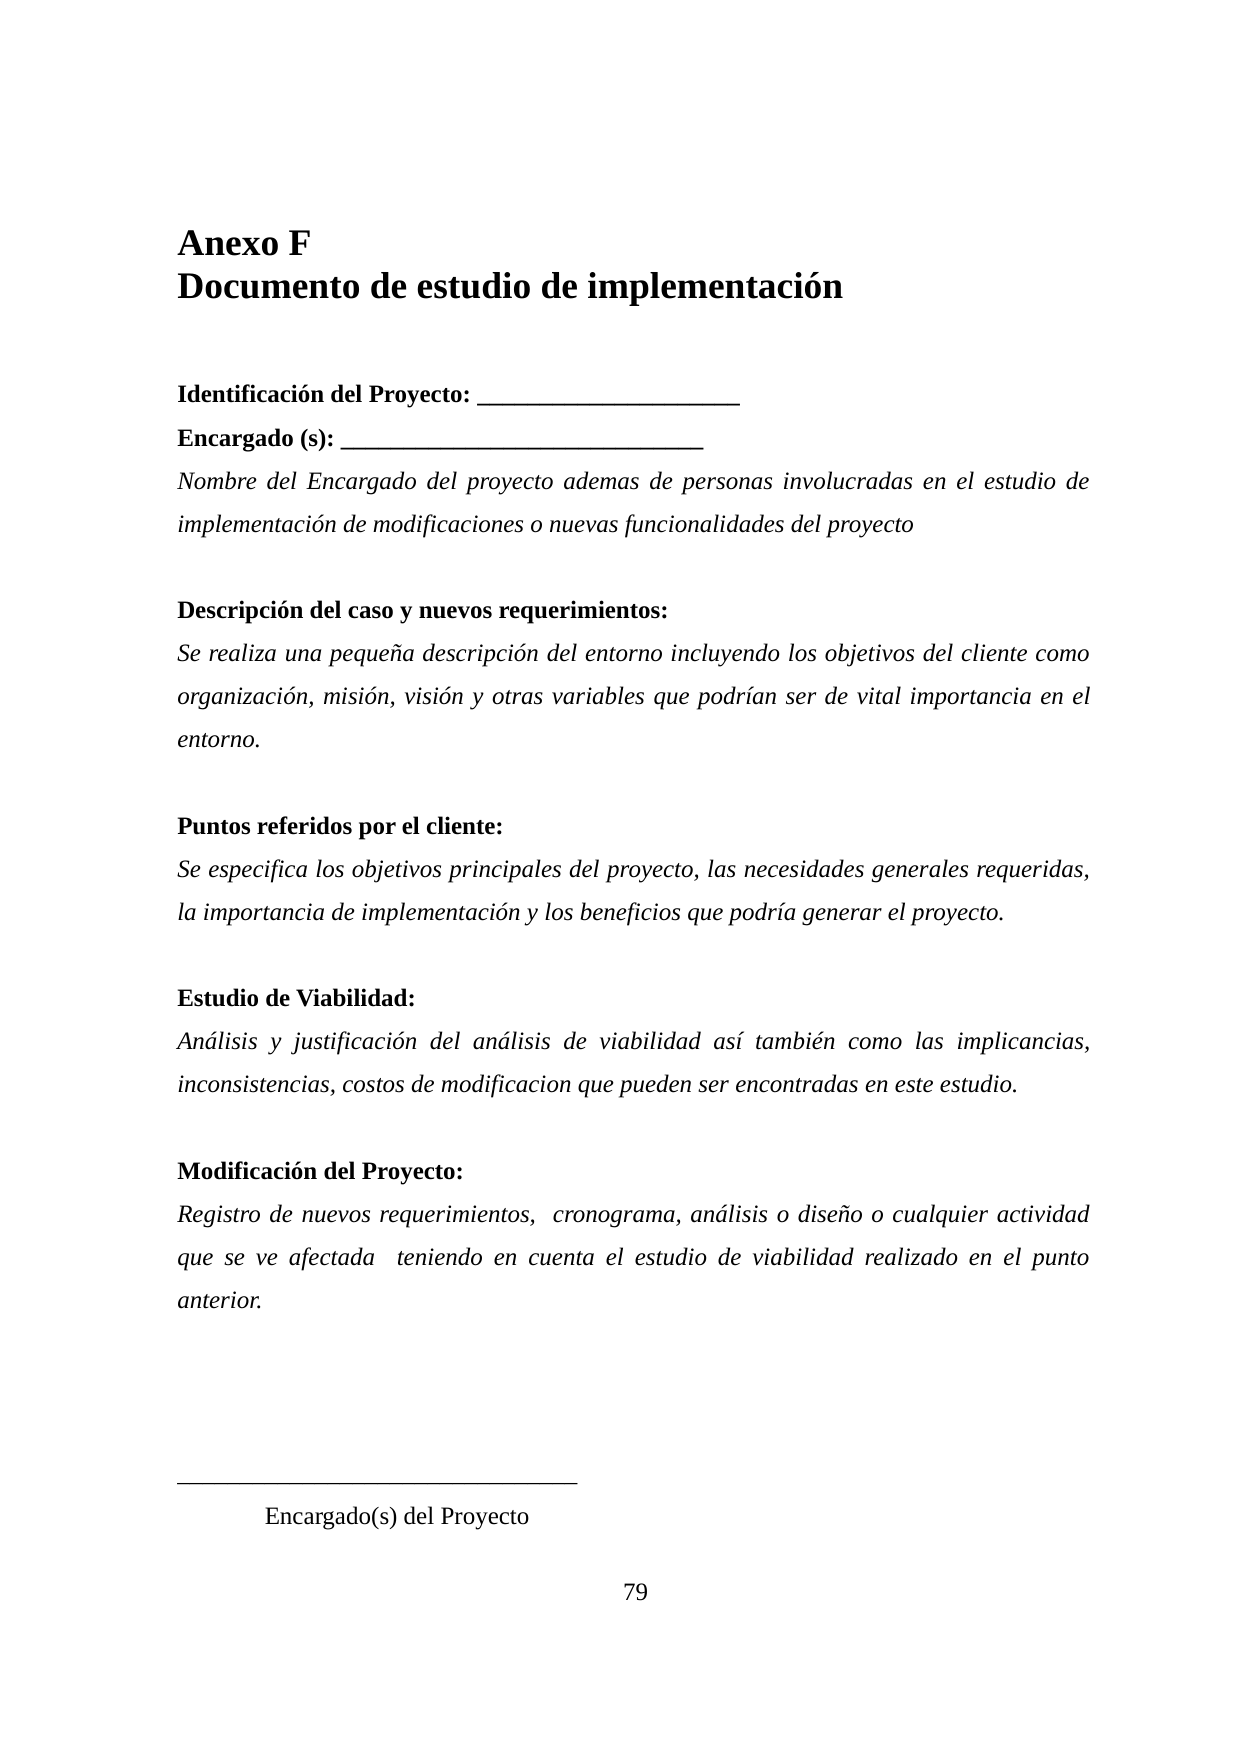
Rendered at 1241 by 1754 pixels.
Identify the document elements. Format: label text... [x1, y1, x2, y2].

text Estudio de Viabilidad: [177, 983, 1093, 1012]
text Análisis y justificación del análisis de viabilidad así también como las implicancias, inconsistencias, costos de modificacion que pueden ser encontradas en este estudio. [177, 1026, 1093, 1098]
text Modificación del Proyecto: [177, 1156, 1093, 1184]
text Descripción del caso y nuevos requerimientos: [177, 595, 1093, 624]
text Identificación del Proyecto: _____________________ [177, 379, 1093, 408]
title Documento de estudio de implementación [177, 263, 1093, 306]
text Registro de nuevos requerimientos, cronograma, análisis o diseño o cualquier actividad que se ve afectada teniendo en cuenta el estudio de viabilidad realizado en el punto anterior. [177, 1199, 1093, 1314]
text Puntos referidos por el cliente: [177, 811, 1093, 839]
text Nombre del Encargado del proyecto ademas de personas involucradas en el estudio de implementación de modificaciones o nuevas funcionalidades del proyecto [177, 466, 1093, 538]
text Encargado(s) del Proyecto [177, 1501, 1093, 1529]
text ________________________________ [177, 1458, 1093, 1486]
text Se especifica los objetivos principales del proyecto, las necesidades generales requeridas, la importancia de implementación y los beneficios que podría generar el proyecto. [177, 854, 1093, 926]
text Se realiza una pequeña descripción del entorno incluyendo los objetivos del cliente como organización, misión, visión y otras variables que podrían ser de vital importancia en el entorno. [177, 638, 1093, 753]
title Anexo F [177, 220, 1093, 263]
text Encargado (s): _____________________________ [177, 423, 1093, 451]
